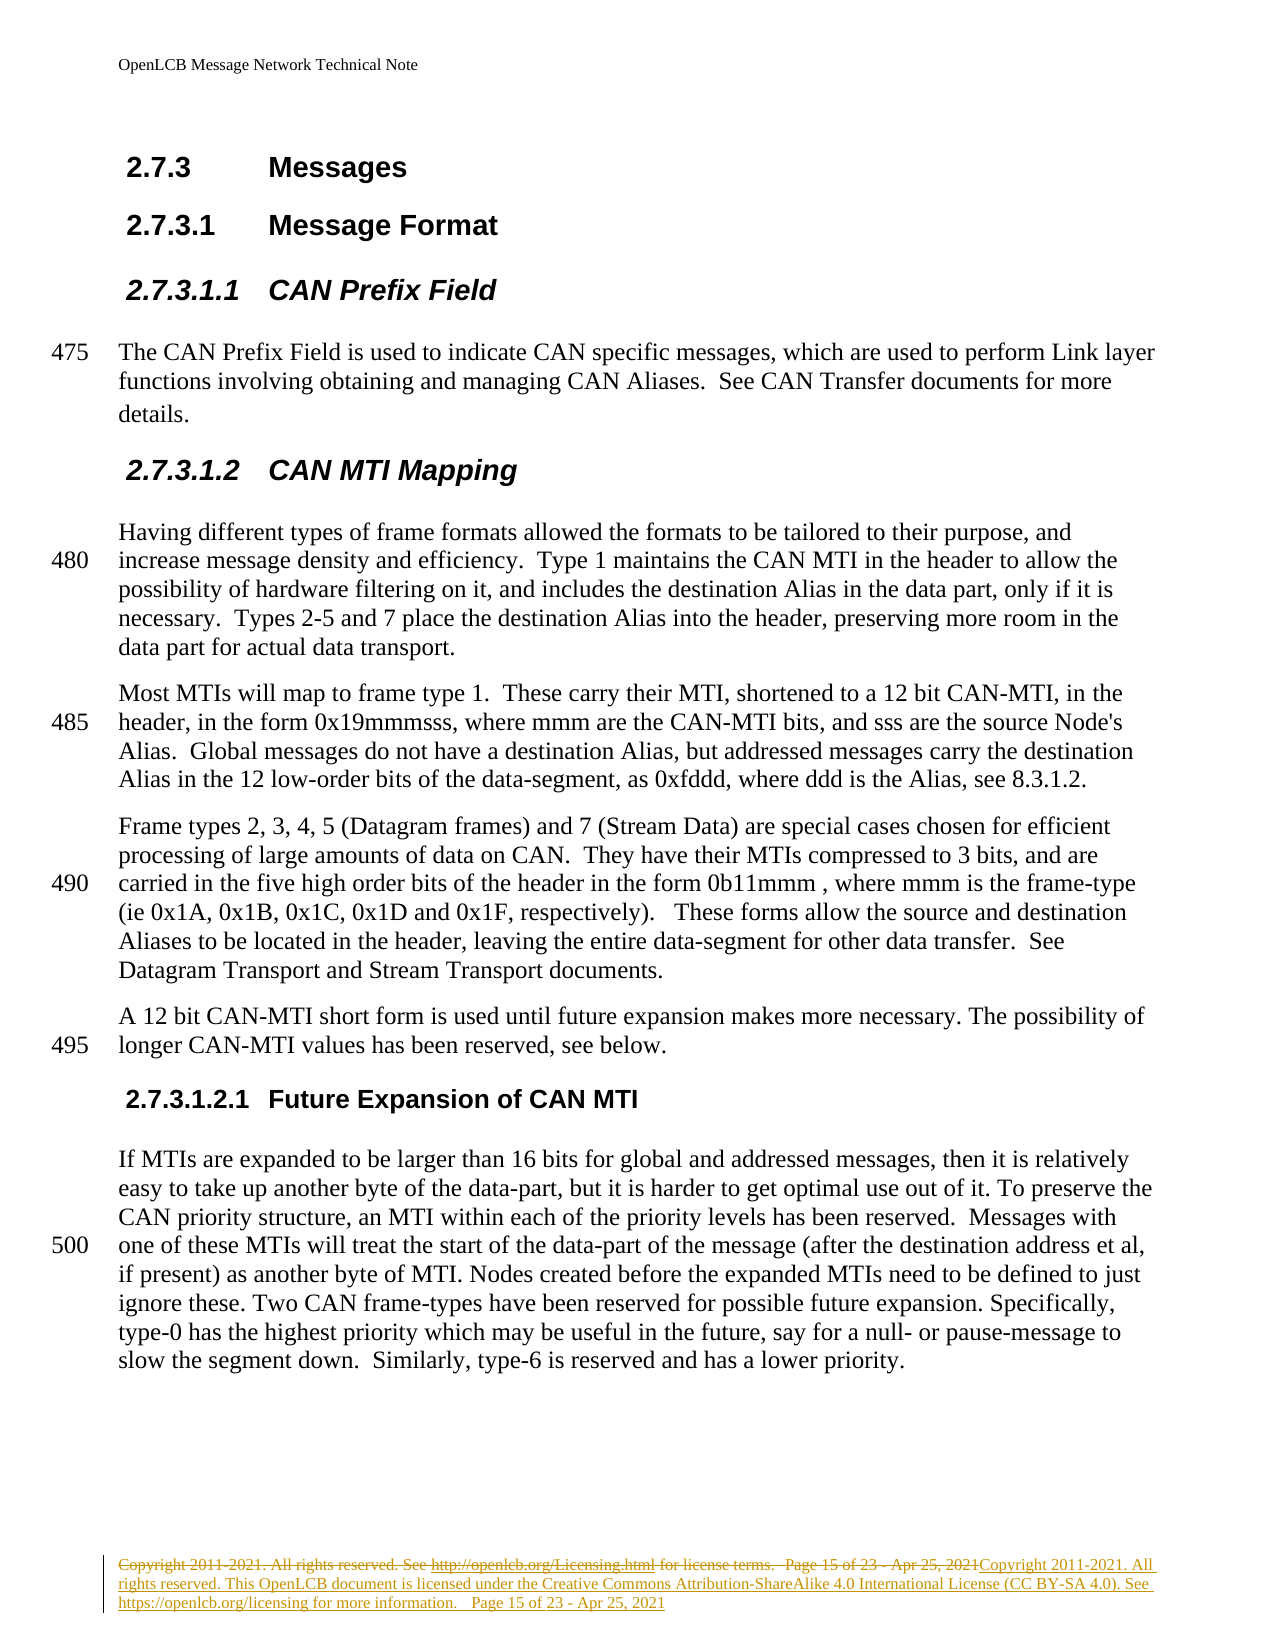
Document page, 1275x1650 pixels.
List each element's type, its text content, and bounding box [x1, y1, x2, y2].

text Most MTIs will map to frame type 1. These carry their MTI, shortened to a 12 bit CAN-MTI, in the header, in the form 0x19mmmsss, where mmm are the CAN-MTI bits, and sss are the source Node's Alias. Global messages do not have a destination Alias, but addressed messages carry the destination Alias in the 12 low-order bits of the data-segment, as 0xfddd, where ddd is the Alias, see 8.3.1.2. [118, 678, 1157, 793]
subtitle Messages [118, 150, 1157, 183]
text The CAN Prefix Field is used to indicate CAN specific messages, which are used to perform Link layer functions involving obtaining and managing CAN Aliases. See CAN Transfer documents for more details. [118, 337, 1157, 428]
text If MTIs are expanded to be larger than 16 bits for global and addressed messages, then it is relatively easy to take up another byte of the data-part, but it is harder to get optimal use out of it. To preserve the CAN priority structure, an MTI within each of the priority levels has been reserved. Messages with one of these MTIs will treat the start of the data-part of the message (after the destination address et al, if present) as another byte of MTI. Nodes created before the expanded MTIs need to be defined to just ignore these. Two CAN frame-types have been reserved for possible future expansion. Specifically, type-0 has the highest priority which may be useful in the future, say for a null- or pause-message to slow the segment down. Similarly, type-6 is reserved and has a lower priority. [118, 1144, 1157, 1374]
subtitle Message Format [118, 208, 1157, 242]
subtitle CAN MTI Mapping [118, 453, 1157, 487]
text Frame types 2, 3, 4, 5 (Datagram frames) and 7 (Stream Data) are special cases chosen for efficient processing of large amounts of data on CAN. They have their MTIs compressed to 3 bits, and are carried in the five high order bits of the header in the form 0b11mmm , where mmm is the frame-type (ie 0x1A, 0x1B, 0x1C, 0x1D and 0x1F, respectively). These forms allow the source and destination Aliases to be located in the header, leaving the entire data-segment for other data transfer. See Datagram Transport and Stream Transport documents. [118, 811, 1157, 983]
text Having different types of frame formats allowed the formats to be tailored to their purpose, and increase message density and efficiency. Type 1 maintains the CAN MTI in the header to allow the possibility of hardware filtering on it, and includes the destination Alias in the data part, only if it is necessary. Types 2-5 and 7 place the destination Alias into the header, preserving more room in the data part for actual data transport. [118, 517, 1157, 661]
text A 12 bit CAN-MTI short form is used until future expansion makes more necessary. The possibility of longer CAN-MTI values has been reserved, see below. [118, 1001, 1157, 1059]
subtitle Future Expansion of CAN MTI [118, 1084, 1157, 1114]
subtitle CAN Prefix Field [118, 273, 1157, 307]
